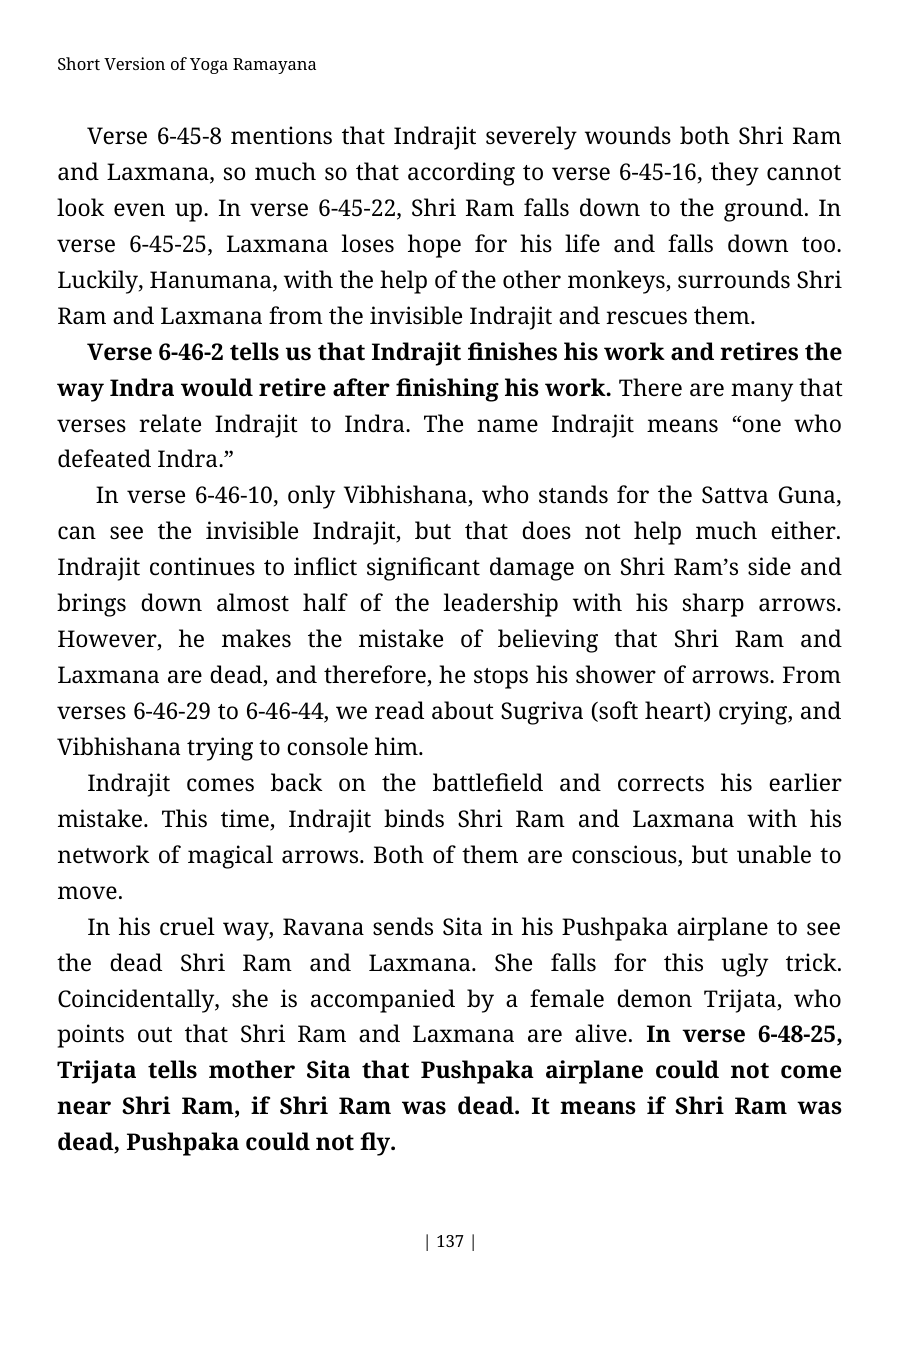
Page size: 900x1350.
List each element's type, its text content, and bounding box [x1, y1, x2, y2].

text Indrajit comes back on the battlefield and corrects his earlier mistake. This time, Indrajit binds Shri Ram and Laxmana with his network of magical arrows. Both of them are conscious, but unable to move. [57, 767, 843, 906]
text In his cruel way, Ravana sends Sita in his Pushpaka airplane to see the dead Shri Ram and Laxmana. She falls for this ugly trick. Coincidentally, she is accompanied by a female demon Trijata, who points out that Shri Ram and Laxmana are alive. In verse 6-48-25, Trijata tells mother Sita that Pushpaka airplane could not come near Shri Ram, if Shri Ram was dead. It means if Shri Ram was dead, Pushpaka could not fly. [57, 911, 843, 1157]
text Verse 6-46-2 tells us that Indrajit finishes his work and retires the way Indra would retire after finishing his work. There are many that verses relate Indrajit to Indra. The name Indrajit means “one who defeated Indra.” [57, 336, 843, 475]
text In verse 6-46-10, only Vibhishana, who stands for the Sattva Guna, can see the invisible Indrajit, but that does not help much either. Indrajit continues to inflict significant damage on Shri Ram’s side and brings down almost half of the leadership with his sharp arrows. However, he makes the mistake of believing that Shri Ram and Laxmana are dead, and therefore, he stops his shower of arrows. From verses 6-46-29 to 6-46-44, we read about Sugriva (soft heart) crying, and Vibhishana trying to console him. [57, 479, 843, 762]
text Verse 6-45-8 mentions that Indrajit severely wounds both Shri Ram and Laxmana, so much so that according to verse 6-45-16, they cannot look even up. In verse 6-45-22, Shri Ram falls down to the ground. In verse 6-45-25, Laxmana loses hope for his life and falls down too. Luckily, Hanumana, with the help of the other monkeys, surrounds Shri Ram and Laxmana from the invisible Indrajit and rescues them. [57, 120, 843, 331]
